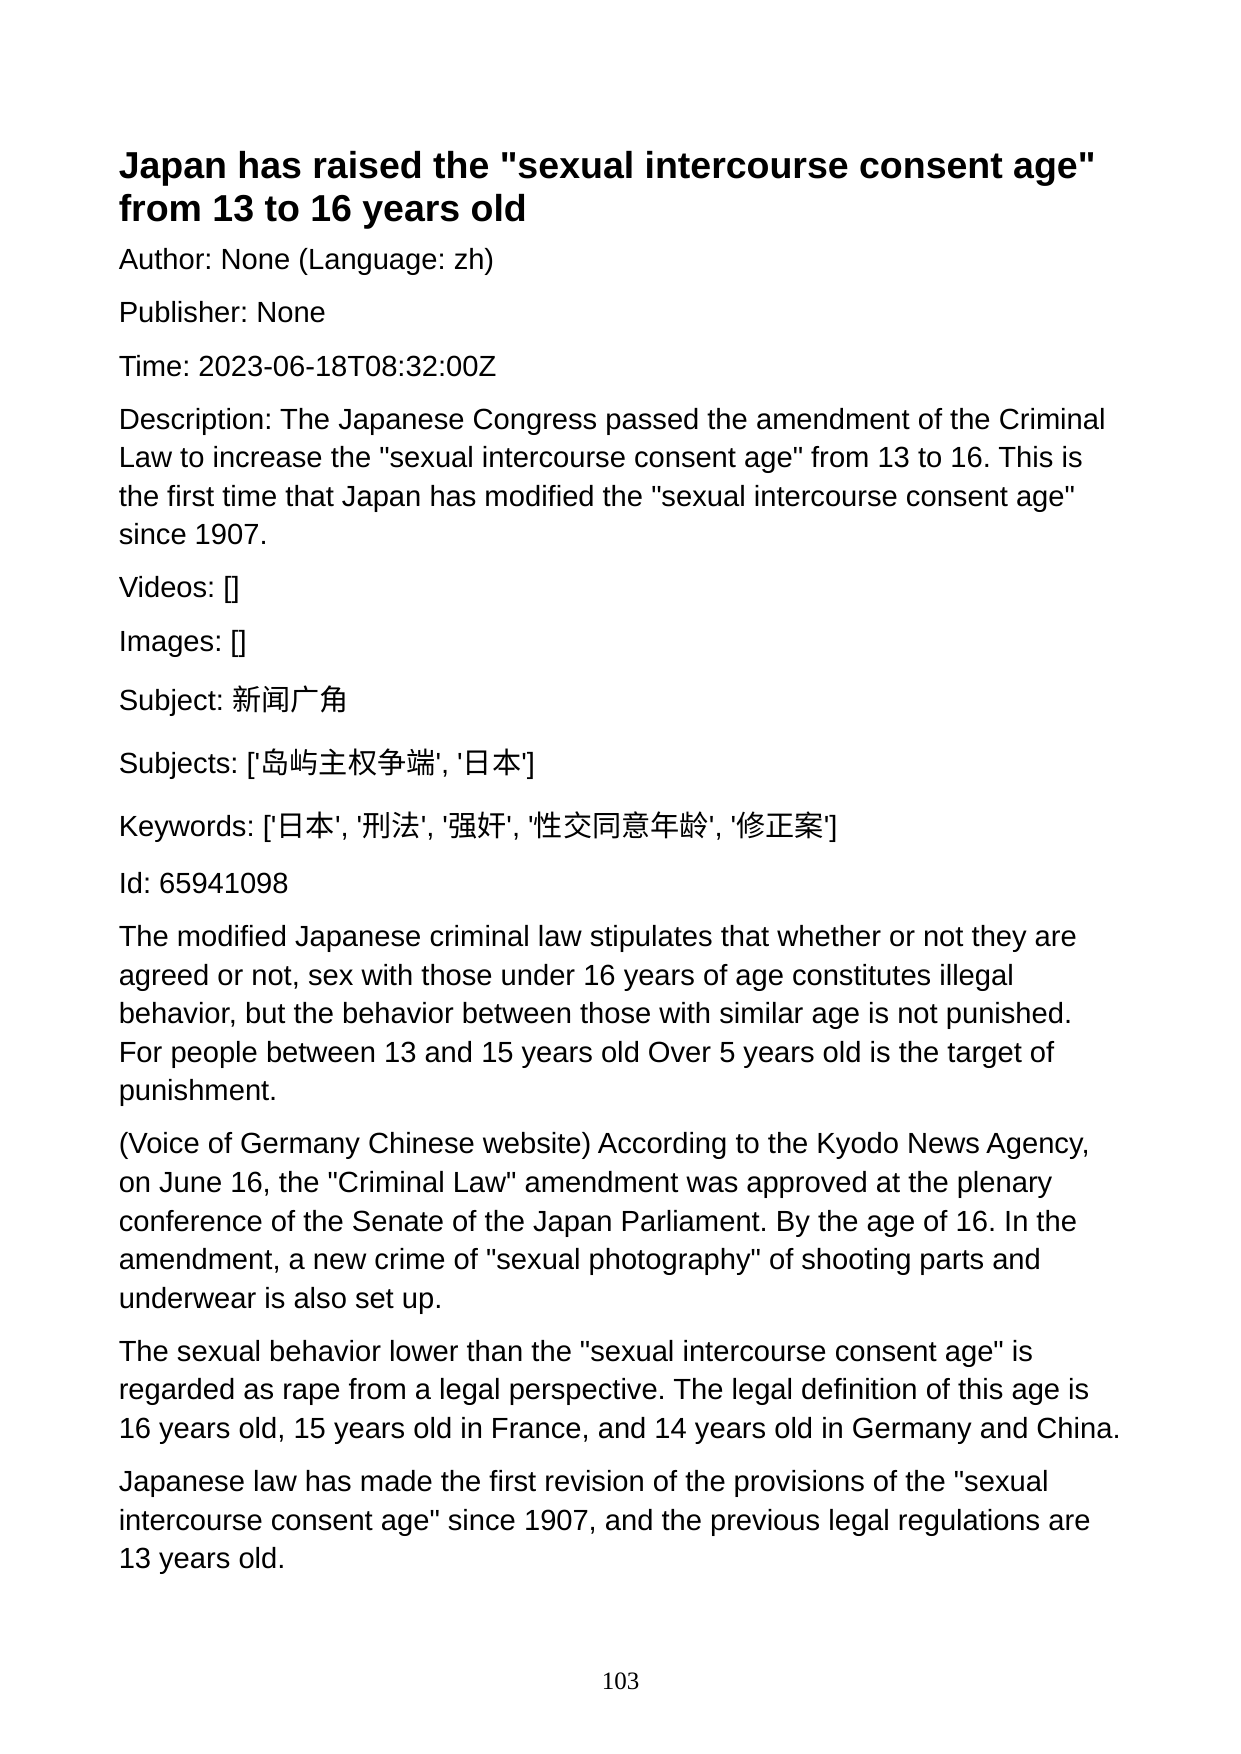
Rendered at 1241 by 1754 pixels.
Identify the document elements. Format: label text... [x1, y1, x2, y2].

text Keywords: ['日本', '刑法', '强奸', '性交同意年龄', '修正案'] [118, 803, 1122, 845]
text Videos: [] [118, 570, 1122, 604]
text Subject: 新闻广角 [118, 677, 1122, 719]
text Publisher: None [118, 295, 1122, 329]
text The modified Japanese criminal law stipulates that whether or not they are agreed or not, sex with those under 16 years of age constitutes illegal behavior, but the behavior between those with similar age is not punished. For people between 13 and 15 years old Over 5 years old is the target of punishment. [118, 919, 1122, 1107]
text Images: [] [118, 623, 1122, 657]
text The sexual behavior lower than the "sexual intercourse consent age" is regarded as rape from a legal perspective. The legal definition of this age is 16 years old, 15 years old in France, and 14 years old in Germany and China. [118, 1334, 1122, 1444]
text Subjects: ['岛屿主权争端', '日本'] [118, 740, 1122, 782]
subtitle Japan has raised the "sexual intercourse consent age" from 13 to 16 years old [118, 143, 1122, 230]
text Description: The Japanese Congress passed the amendment of the Criminal Law to increase the "sexual intercourse consent age" from 13 to 16. This is the first time that Japan has modified the "sexual intercourse consent age" since 1907. [118, 402, 1122, 551]
text Japanese law has made the first revision of the provisions of the "sexual intercourse consent age" since 1907, and the previous legal regulations are 13 years old. [118, 1464, 1122, 1574]
text Id: 65941098 [118, 866, 1122, 899]
text (Voice of Germany Chinese website) According to the Kyodo News Agency, on June 16, the "Criminal Law" amendment was approved at the plenary conference of the Senate of the Japan Parliament. By the age of 16. In the amendment, a new crime of "sexual photography" of shooting parts and underwear is also set up. [118, 1126, 1122, 1314]
text Author: None (Language: zh) [118, 242, 1122, 276]
text Time: 2023-06-18T08:32:00Z [118, 348, 1122, 382]
